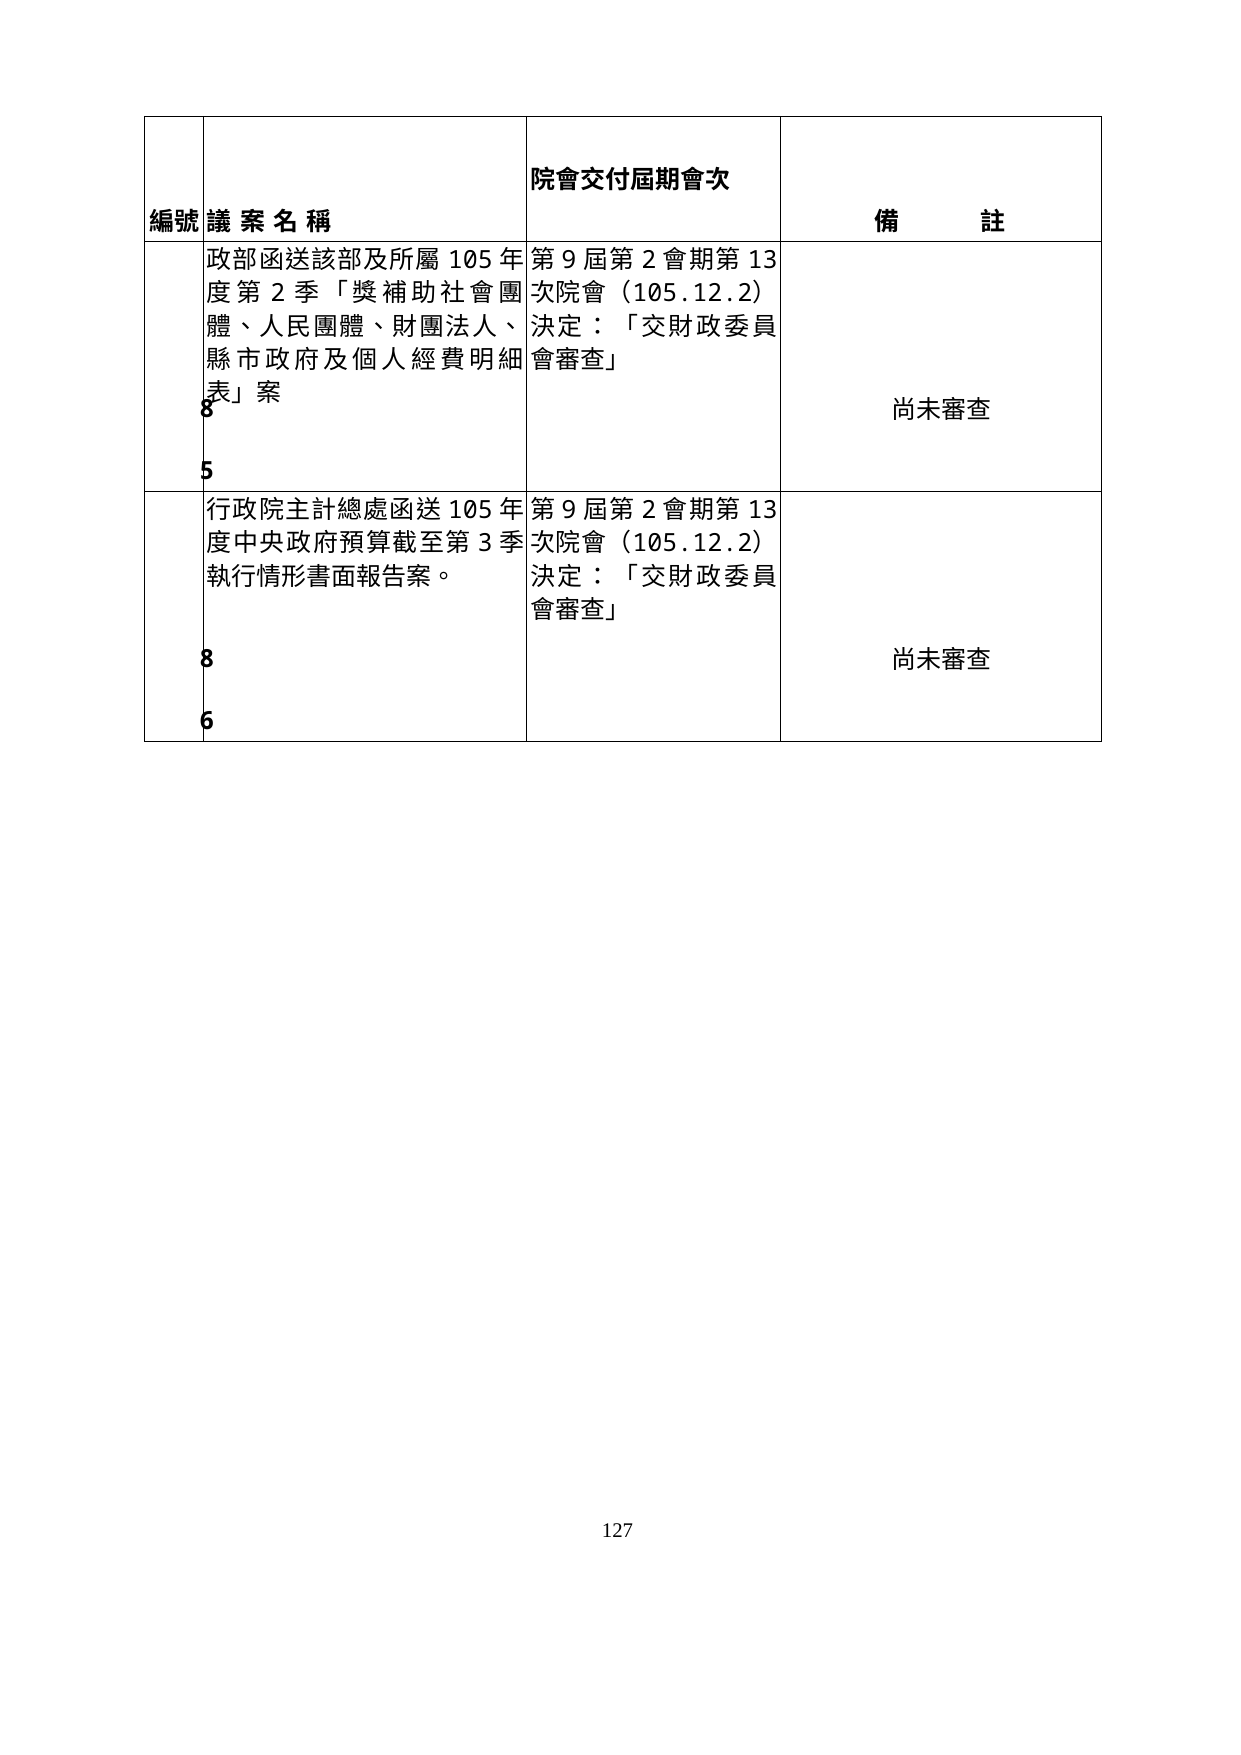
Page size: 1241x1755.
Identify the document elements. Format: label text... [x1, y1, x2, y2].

table_header 備 註 [781, 117, 1101, 241]
table_cell 行政院主計總處函送105年度中央政府預算截至第3季執行情形書面報告案。 [204, 492, 526, 741]
table_cell 政部函送該部及所屬105年度第2季「獎補助社會團體、人民團體、財團法人、縣市政府及個人經費明細表」案 [204, 242, 526, 491]
table_cell 第9屆第2會期第13次院會（105.12.2）決定：「交財政委員會審查」 [527, 242, 780, 491]
table_header 院會交付屆期會次 [527, 117, 780, 241]
table_cell 尚未審查 [781, 242, 1101, 491]
table_cell 尚未審查 [781, 492, 1101, 741]
table_cell [145, 242, 203, 491]
table_cell 第9屆第2會期第13次院會（105.12.2）決定：「交財政委員會審查」 [527, 492, 780, 741]
table_header 議案名稱 [204, 117, 526, 241]
table_header 編號 [145, 117, 203, 241]
table_cell [145, 492, 203, 741]
